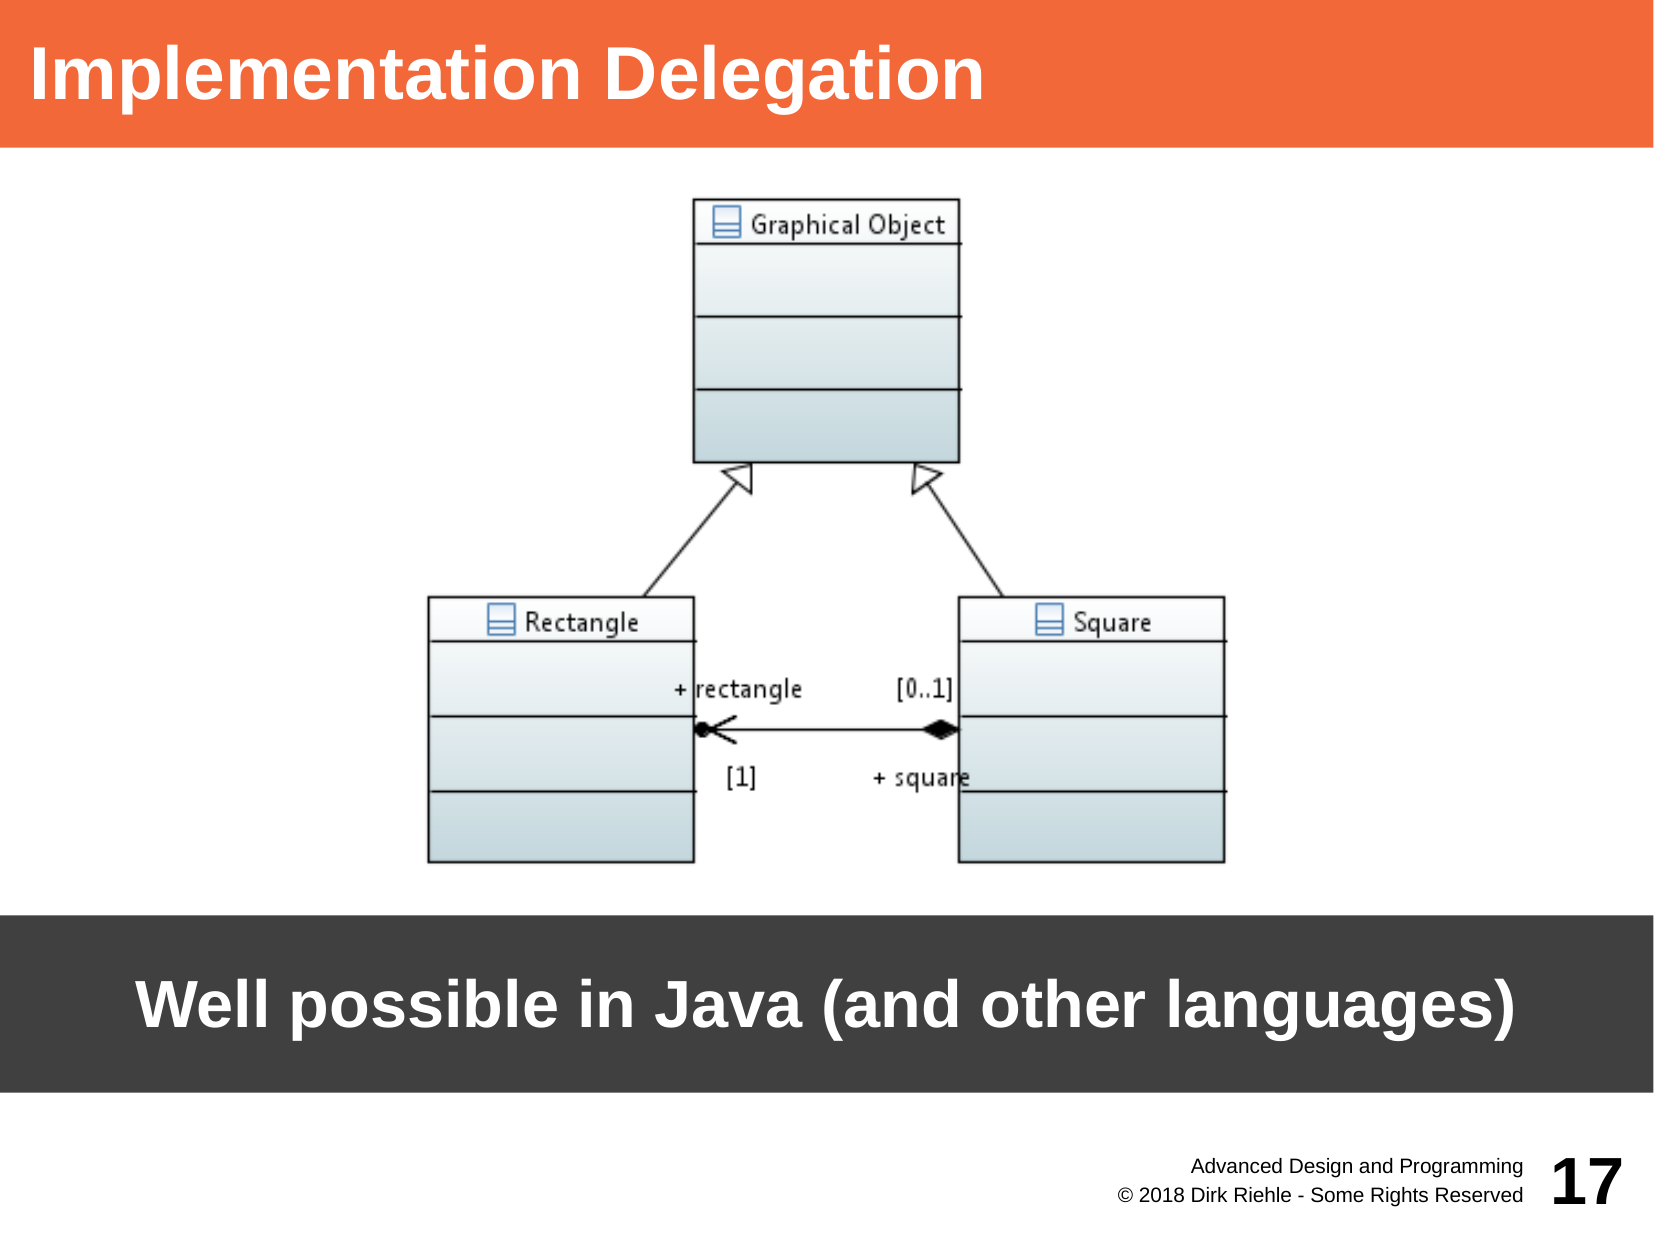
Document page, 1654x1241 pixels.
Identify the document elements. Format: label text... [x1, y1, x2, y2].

picture [406, 177, 1248, 886]
title Implementation Delegation [0, 0, 1654, 148]
text_box Well possible in Java (and other languages) [0, 915, 1654, 1093]
